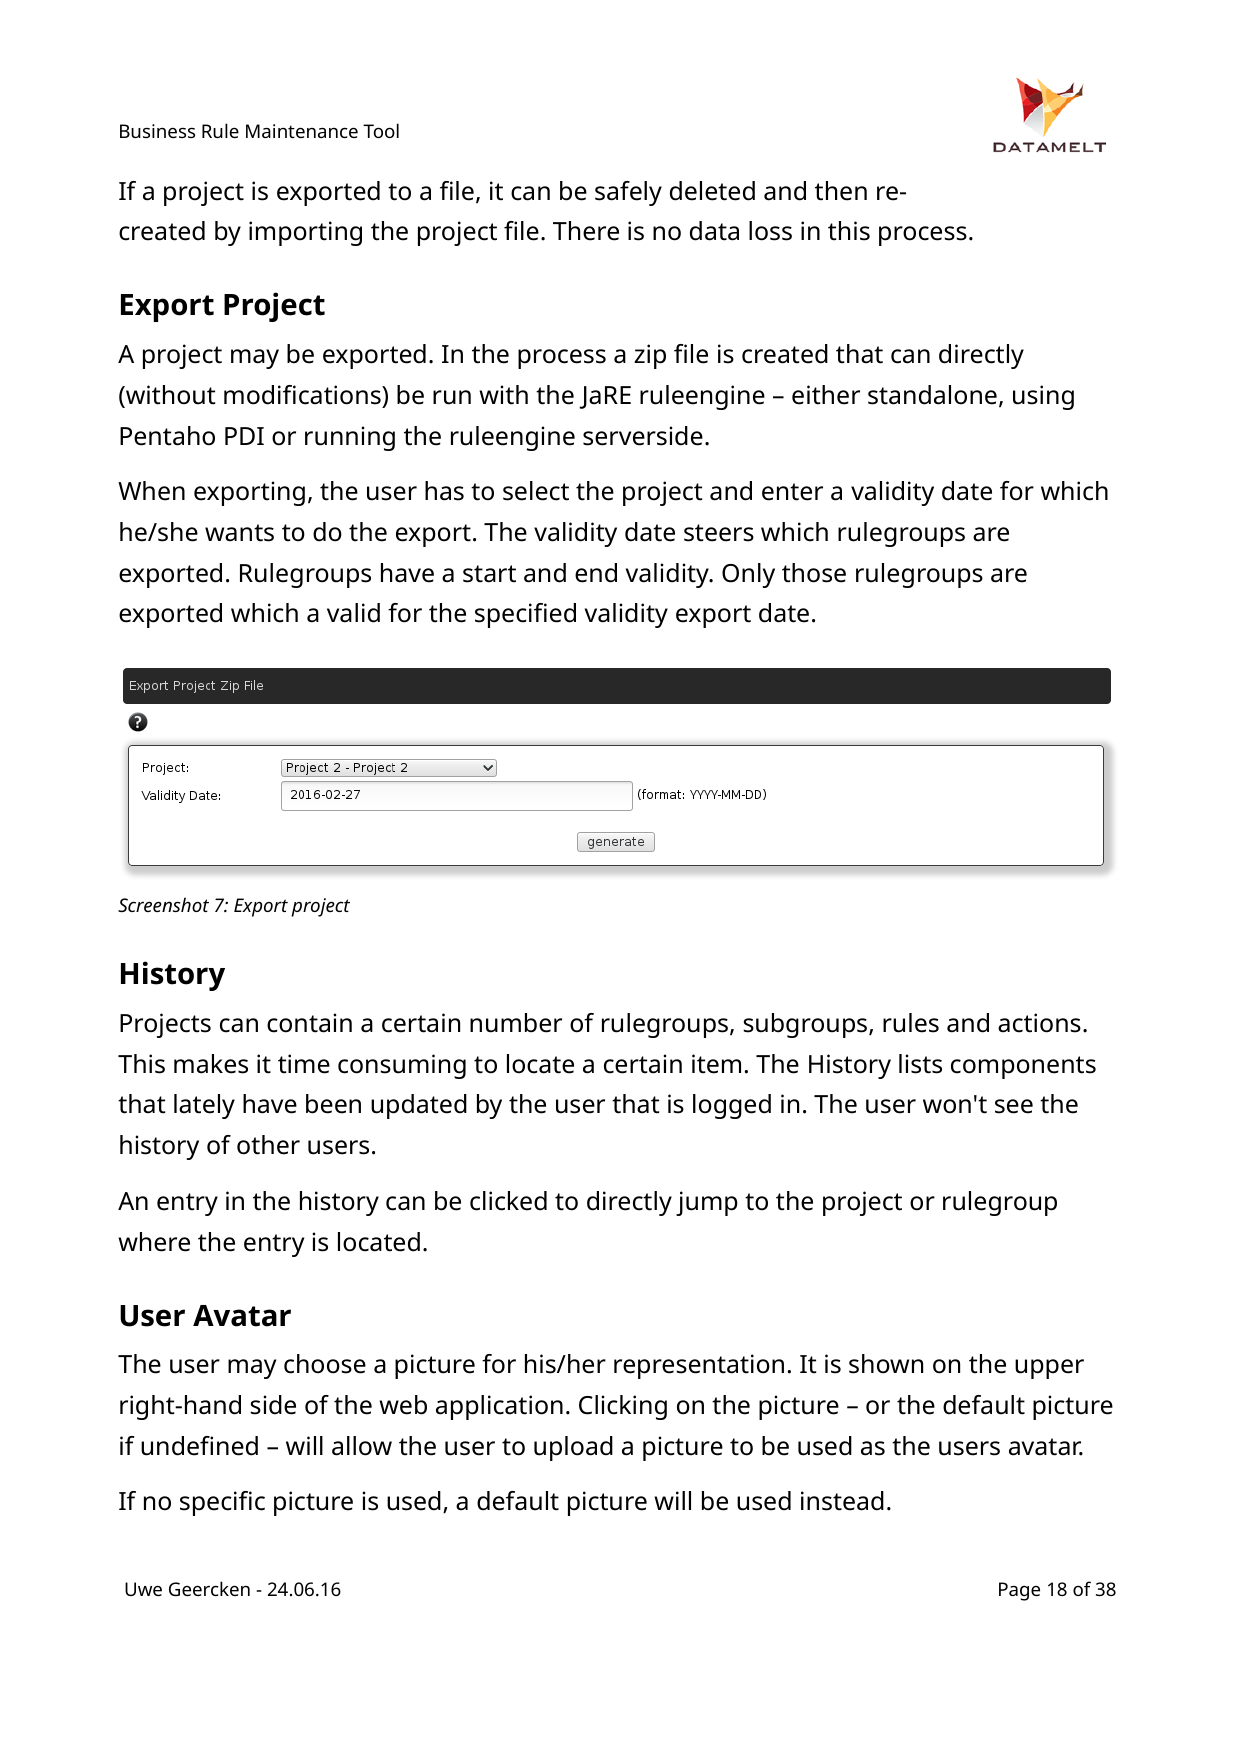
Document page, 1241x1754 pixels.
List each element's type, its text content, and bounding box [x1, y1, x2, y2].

text Screenshot 7: Export project [118, 893, 1122, 918]
subtitle Export Project [118, 284, 1122, 324]
text If no specific picture is used, a default picture will be used instead. [118, 1484, 1122, 1518]
text An entry in the history can be clicked to directly jump to the project or rulegroup where the entry is located. [118, 1183, 1122, 1258]
subtitle User Avatar [118, 1294, 1122, 1334]
text A project may be exported. In the process a zip file is created that can directly (without modifications) be run with the JaRE ruleengine – either standalone, using Pentaho PDI or running the ruleengine serverside. [118, 337, 1122, 452]
subtitle [118, 652, 1122, 663]
text Projects can contain a certain number of rulegroups, subgroups, rules and actions. This makes it time consuming to locate a certain item. The History lists components that lately have been updated by the user that is logged in. The user won't see the history of other users. [118, 1006, 1122, 1162]
subtitle History [118, 918, 1122, 993]
text When exporting, the user has to select the project and enter a validity date for which he/she wants to do the export. The validity date steers which rulegroups are exported. Rulegroups have a start and end validity. Only those rulegroups are exported which a valid for the specified validity export date. [118, 474, 1122, 630]
picture [118, 663, 1123, 893]
text The user may choose a picture for his/her representation. It is shown on the upper right-hand side of the web application. Clicking on the picture – or the default picture if undefined – will allow the user to upload a picture to be used as the users avatar. [118, 1347, 1122, 1463]
text If a project is exported to a file, it can be safely deleted and then re-created by importing the project file. There is no data loss in this process. [118, 173, 1122, 248]
picture [992, 69, 1107, 160]
